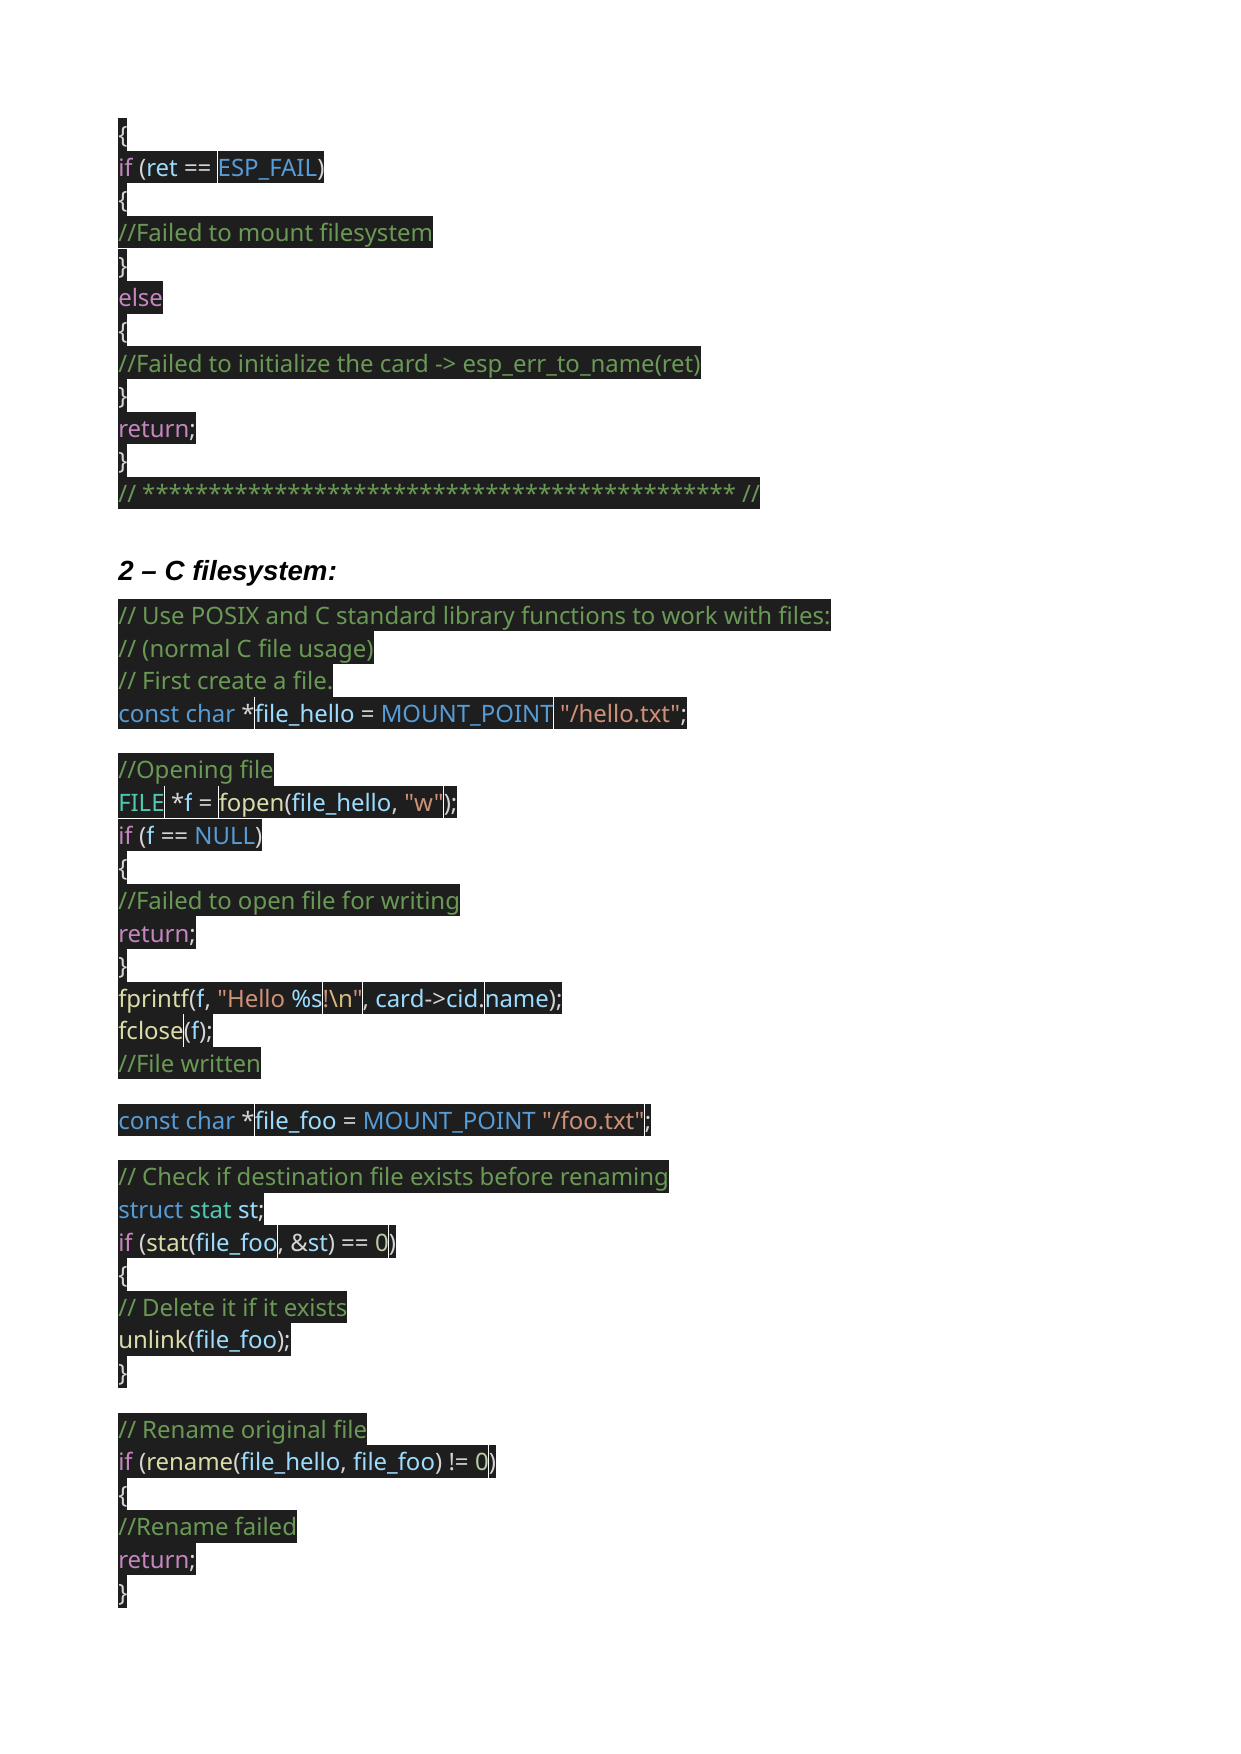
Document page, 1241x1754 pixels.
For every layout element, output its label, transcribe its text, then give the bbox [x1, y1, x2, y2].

text const char *file_foo = MOUNT_POINT "/foo.txt"; [118, 1103, 1122, 1136]
text if (rename(file_hello, file_foo) != 0) [118, 1445, 1122, 1478]
text } [118, 1356, 1122, 1388]
text { [118, 314, 1122, 346]
text return; [118, 412, 1122, 444]
text } [118, 1575, 1122, 1608]
text //File written [118, 1047, 1122, 1079]
text return; [118, 916, 1122, 949]
text // ********************************************* // [118, 477, 1122, 509]
text // First create a file. [118, 664, 1122, 697]
text const char *file_hello = MOUNT_POINT "/hello.txt"; [118, 697, 1122, 729]
text //Rename failed [118, 1510, 1122, 1543]
text //Failed to initialize the card -> esp_err_to_name(ret) [118, 346, 1122, 379]
text if (f == NULL) [118, 818, 1122, 851]
text if (ret == ESP_FAIL) [118, 151, 1122, 183]
text } [118, 379, 1122, 412]
text //Opening file [118, 753, 1122, 786]
text fclose(f); [118, 1014, 1122, 1047]
text } [118, 444, 1122, 477]
text // Use POSIX and C standard library functions to work with files: [118, 599, 1122, 631]
text { [118, 118, 1122, 151]
text //Failed to mount filesystem [118, 216, 1122, 248]
text { [118, 1258, 1122, 1291]
text unlink(file_foo); [118, 1323, 1122, 1356]
text fprintf(f, "Hello %s!\n", card->cid.name); [118, 982, 1122, 1014]
text // Rename original file [118, 1412, 1122, 1445]
text if (stat(file_foo, &st) == 0) [118, 1225, 1122, 1258]
text } [118, 949, 1122, 982]
text } [118, 248, 1122, 281]
text return; [118, 1543, 1122, 1575]
text FILE *f = fopen(file_hello, "w"); [118, 786, 1122, 818]
subtitle 2 – C filesystem: [118, 554, 1122, 586]
text { [118, 851, 1122, 884]
text else [118, 281, 1122, 314]
text { [118, 183, 1122, 216]
text // (normal C file usage) [118, 631, 1122, 664]
text struct stat st; [118, 1193, 1122, 1225]
text // Check if destination file exists before renaming [118, 1160, 1122, 1193]
text { [118, 1478, 1122, 1510]
text // Delete it if it exists [118, 1291, 1122, 1323]
text //Failed to open file for writing [118, 884, 1122, 916]
